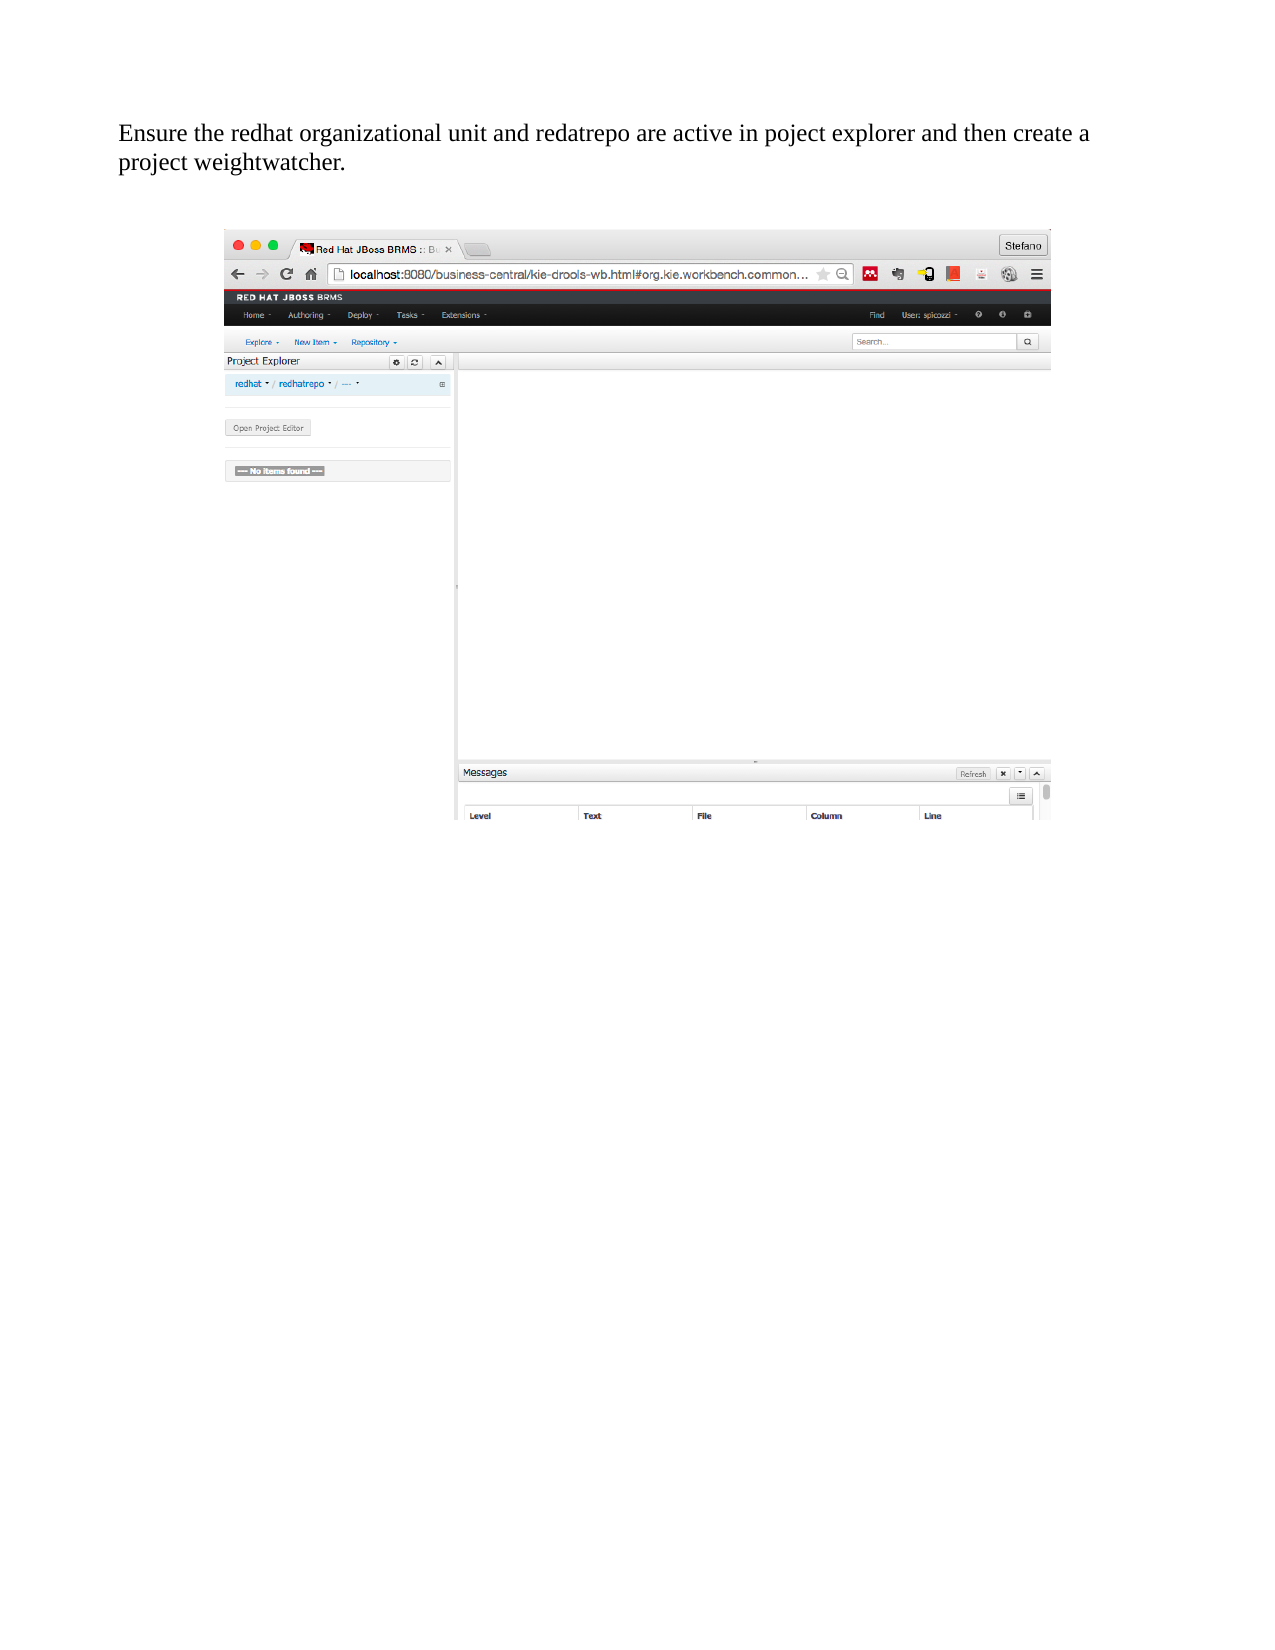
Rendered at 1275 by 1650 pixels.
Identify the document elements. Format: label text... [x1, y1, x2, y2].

picture [224, 229, 1051, 820]
text Ensure the redhat organizational unit and redatrepo are active in poject explorer and then create a project weightwatcher. [118, 118, 1157, 176]
